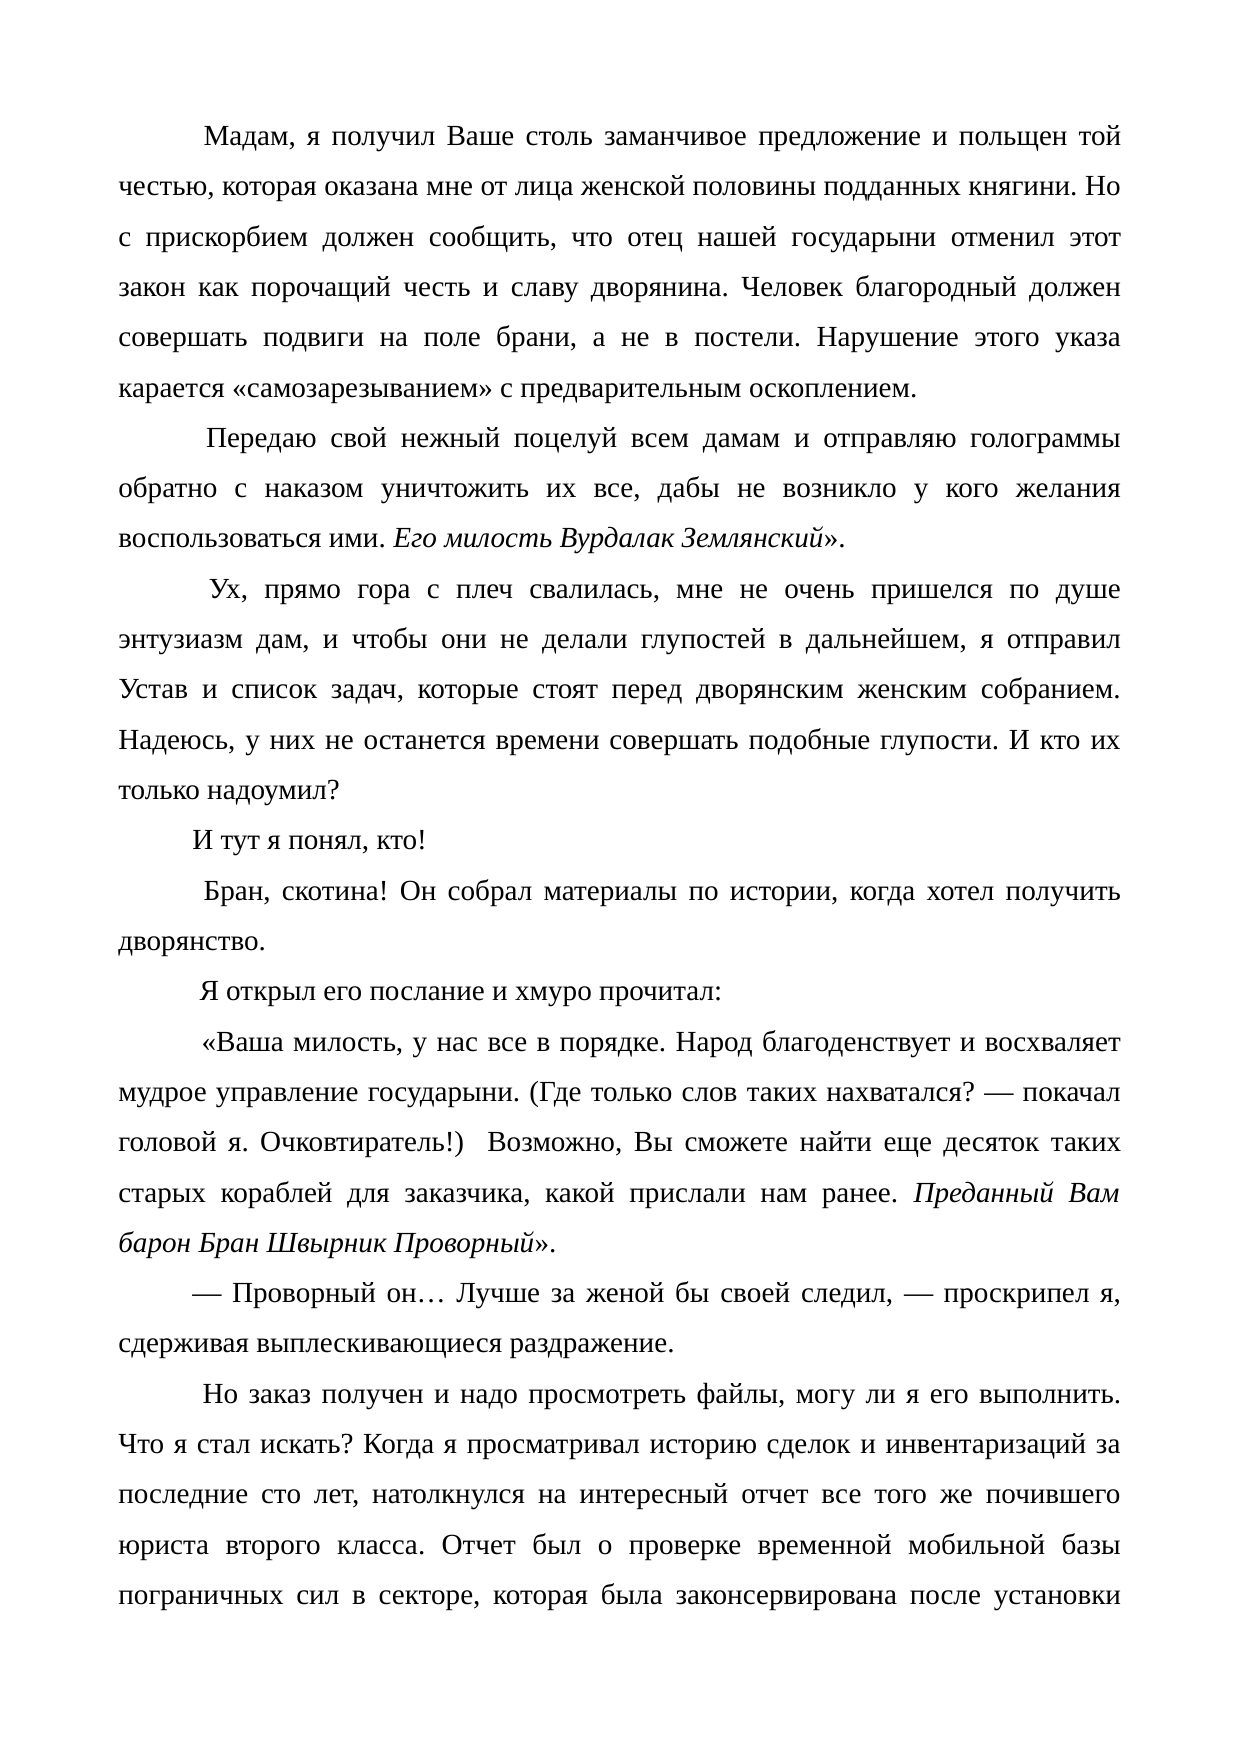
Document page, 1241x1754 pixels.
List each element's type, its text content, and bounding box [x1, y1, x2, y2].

text Ух, прямо гора с плеч свалилась, мне не очень пришелся по душе энтузиазм дам, и чтобы они не делали глупостей в дальнейшем, я отправил Устав и список задач, которые стоят перед дворянским женским собранием. Надеюсь, у них не останется времени совершать подобные глупости. И кто их только надоумил? [118, 571, 1122, 806]
text Но заказ получен и надо просмотреть файлы, могу ли я его выполнить. Что я стал искать? Когда я просматривал историю сделок и инвентаризаций за последние сто лет, натолкнулся на интересный отчет все того же почившего юриста второго класса. Отчет был о проверке временной мобильной базы пограничных сил в секторе, которая была законсервирована после установки [118, 1376, 1122, 1611]
text — Проворный он… Лучше за женой бы своей следил, — проскрипел я, сдерживая выплескивающиеся раздражение. [118, 1275, 1122, 1359]
text Передаю свой нежный поцелуй всем дамам и отправляю голограммы обратно с наказом уничтожить их все, дабы не возникло у кого желания воспользоваться ими. Его милость Вурдалак Землянский». [118, 420, 1122, 554]
text Мадам, я получил Ваше столь заманчивое предложение и польщен той честью, которая оказана мне от лица женской половины подданных княгини. Но с прискорбием должен сообщить, что отец нашей государыни отменил этот закон как порочащий честь и славу дворянина. Человек благородный должен совершать подвиги на поле брани, а не в постели. Нарушение этого указа карается «самозарезыванием» с предварительным оскоплением. [118, 118, 1122, 403]
text Бран, скотина! Он собрал материалы по истории, когда хотел получить дворянство. [118, 873, 1122, 957]
text Я открыл его послание и хмуро прочитал: [118, 973, 1122, 1007]
text «Ваша милость, у нас все в порядке. Народ благоденствует и восхваляет мудрое управление государыни. (Где только слов таких нахватался? — покачал головой я. Очковтиратель!) Возможно, Вы сможете найти еще десяток таких старых кораблей для заказчика, какой прислали нам ранее. Преданный Вам барон Бран Швырник Проворный». [118, 1024, 1122, 1258]
text И тут я понял, кто! [118, 822, 1122, 856]
